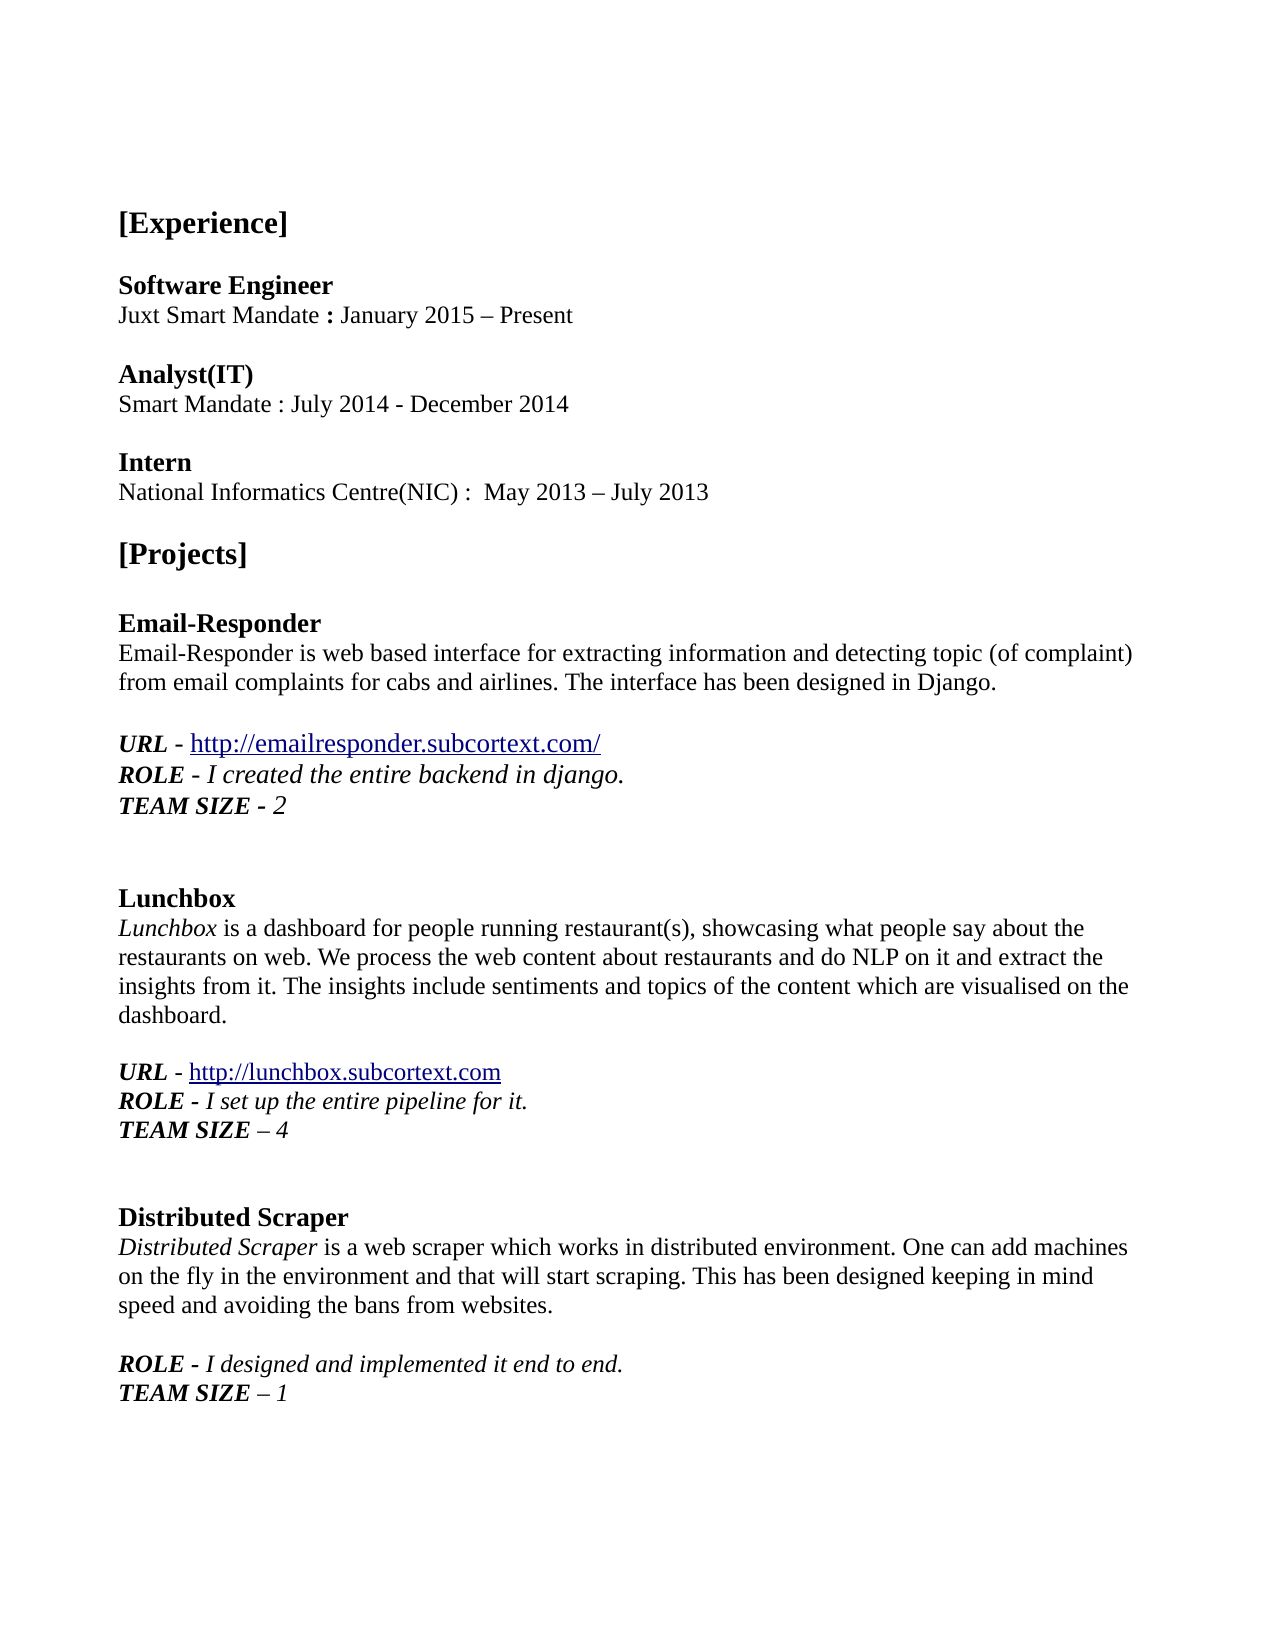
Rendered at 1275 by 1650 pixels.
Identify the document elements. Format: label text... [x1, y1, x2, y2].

text Lunchbox [118, 882, 1157, 913]
text TEAM SIZE – 1 [118, 1378, 1157, 1407]
text URL - http://lunchbox.subcortext.com [118, 1057, 1157, 1086]
text Software Engineer [118, 269, 1157, 300]
text Email-Responder is web based interface for extracting information and detecting topic (of complaint) from email complaints for cabs and airlines. The interface has been designed in Django. [118, 638, 1157, 696]
text Intern [118, 446, 1157, 477]
text ROLE - I created the entire backend in django. [118, 758, 1157, 789]
text Lunchbox is a dashboard for people running restaurant(s), showcasing what people say about the restaurants on web. We process the web content about restaurants and do NLP on it and extract the insights from it. The insights include sentiments and topics of the content which are visualised on the dashboard. [118, 913, 1157, 1028]
text Distributed Scraper [118, 1201, 1157, 1232]
text [Projects] [118, 535, 1157, 571]
text TEAM SIZE - 2 [118, 789, 1157, 820]
text URL - http://emailresponder.subcortext.com/ [118, 727, 1157, 758]
text ROLE - I designed and implemented it end to end. [118, 1349, 1157, 1378]
text Juxt Smart Mandate : January 2015 – Present [118, 300, 1157, 329]
text Email-Responder [118, 607, 1157, 638]
text TEAM SIZE – 4 [118, 1115, 1157, 1143]
text ROLE - I set up the entire pipeline for it. [118, 1086, 1157, 1115]
text National Informatics Centre(NIC) : May 2013 – July 2013 [118, 477, 1157, 506]
text Analyst(IT) [118, 358, 1157, 389]
text Distributed Scraper is a web scraper which works in distributed environment. One can add machines on the fly in the environment and that will start scraping. This has been designed keeping in mind speed and avoiding the bans from websites. [118, 1232, 1157, 1318]
text Smart Mandate : July 2014 - December 2014 [118, 389, 1157, 418]
text [Experience] [118, 204, 1157, 240]
